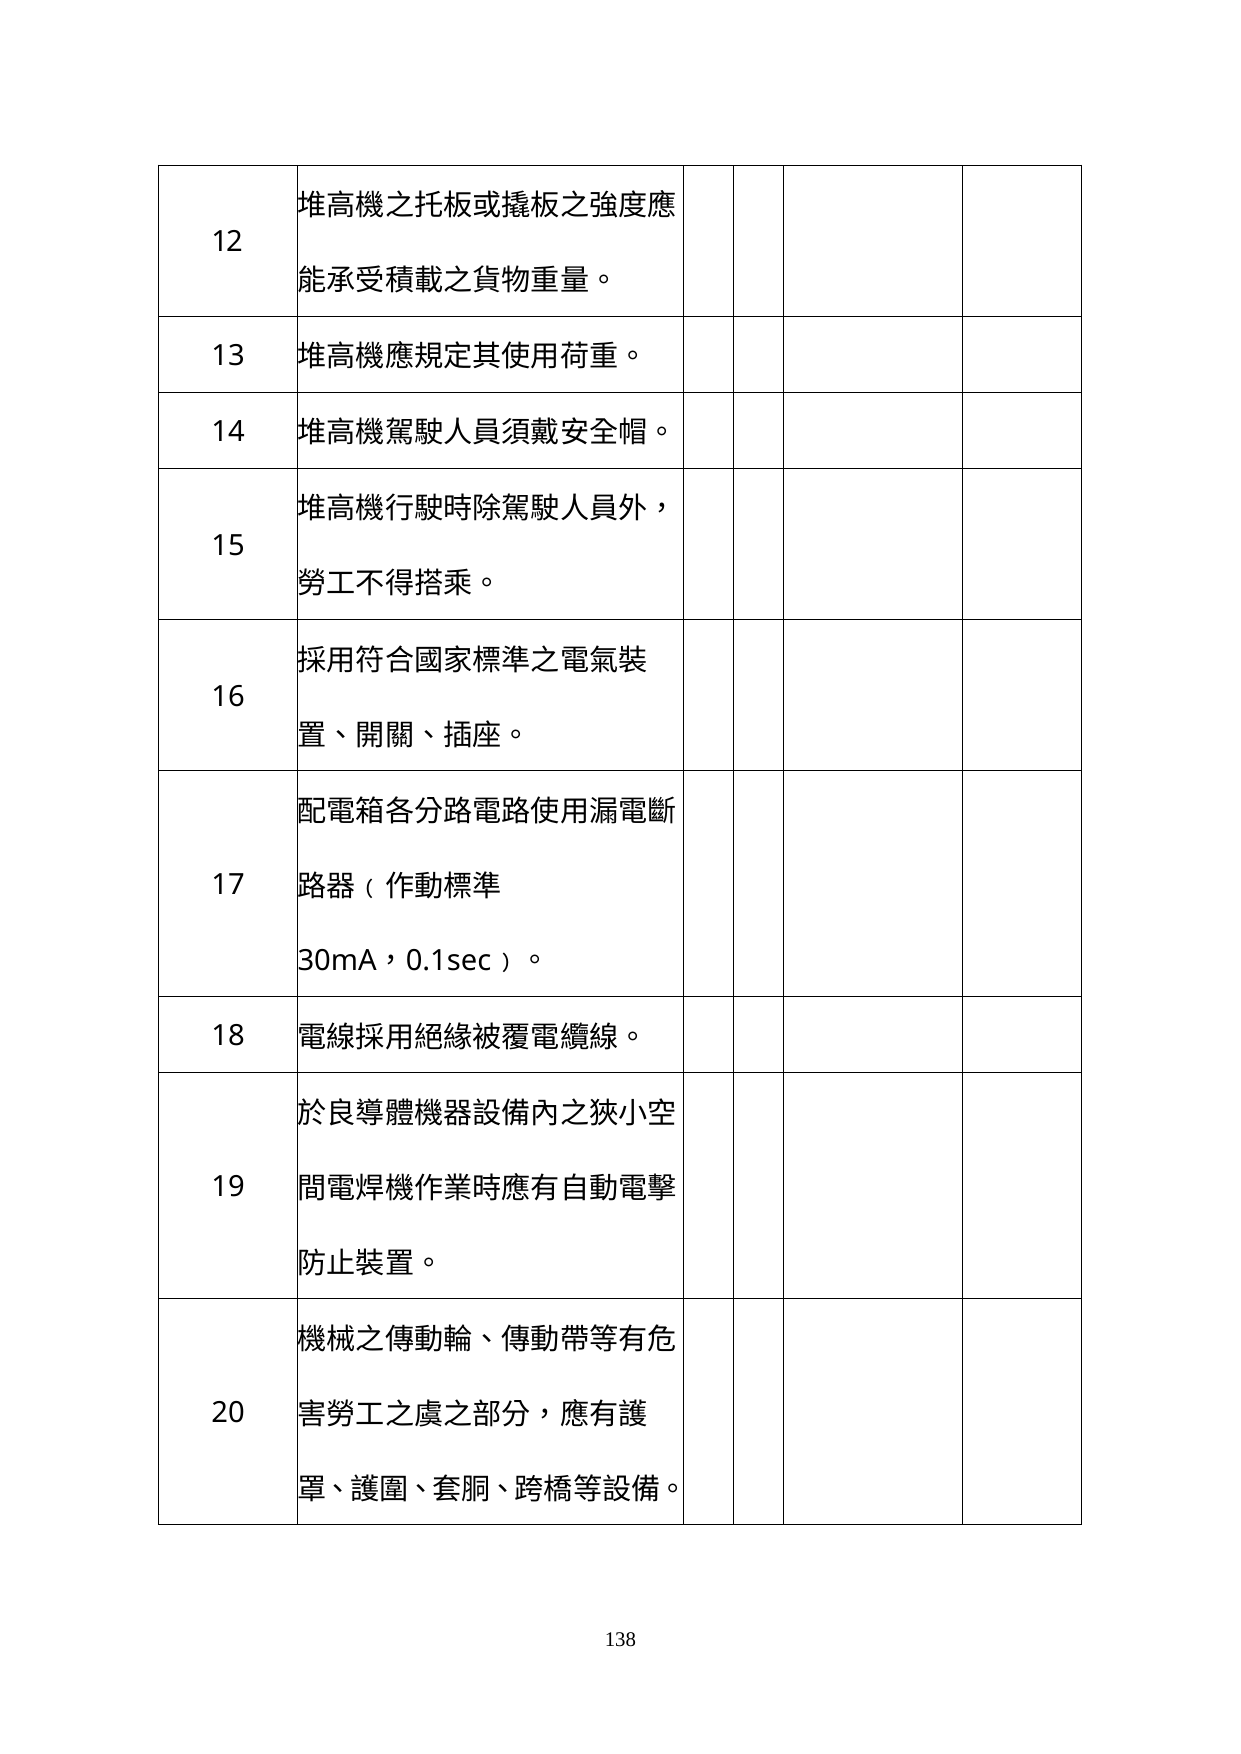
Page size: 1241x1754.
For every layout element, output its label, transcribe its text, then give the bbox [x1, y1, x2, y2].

table_cell [684, 620, 733, 770]
table_cell [784, 166, 962, 316]
table_cell 堆高機應規定其使用荷重。 [298, 317, 683, 392]
table_cell [684, 1299, 733, 1524]
table_cell [734, 620, 783, 770]
table_cell [734, 997, 783, 1072]
table_cell [684, 997, 733, 1072]
table_cell [963, 620, 1081, 770]
table_cell 15 [159, 469, 297, 619]
table_cell [963, 1299, 1081, 1524]
table_cell 機械之傳動輪、傳動帶等有危害勞工之虞之部分，應有護罩、護圍、套胴、跨橋等設備。 [298, 1299, 683, 1524]
table_cell [963, 1073, 1081, 1298]
table_cell 堆高機行駛時除駕駛人員外，勞工不得搭乘。 [298, 469, 683, 619]
table_cell [684, 771, 733, 996]
table_cell [734, 1299, 783, 1524]
table_cell [784, 1073, 962, 1298]
table_cell [784, 317, 962, 392]
table_cell [734, 469, 783, 619]
table_cell [734, 1073, 783, 1298]
table_cell 採用符合國家標準之電氣裝置、開關、插座。 [298, 620, 683, 770]
table_cell [784, 997, 962, 1072]
table_cell [684, 393, 733, 468]
table_cell [784, 469, 962, 619]
table_cell [963, 317, 1081, 392]
table_cell [963, 997, 1081, 1072]
table_cell [784, 393, 962, 468]
table_cell [963, 393, 1081, 468]
table_cell [784, 771, 962, 996]
table_cell [734, 166, 783, 316]
table_cell [684, 469, 733, 619]
table_cell 18 [159, 997, 297, 1072]
table_cell 14 [159, 393, 297, 468]
table_cell [734, 771, 783, 996]
table_cell 13 [159, 317, 297, 392]
table_cell [963, 771, 1081, 996]
table_cell [734, 317, 783, 392]
table_cell [784, 1299, 962, 1524]
table_cell 17 [159, 771, 297, 996]
table_cell [684, 1073, 733, 1298]
table_cell [684, 317, 733, 392]
table_cell [784, 620, 962, 770]
table_cell [684, 166, 733, 316]
table_cell 電線採用絕緣被覆電纜線。 [298, 997, 683, 1072]
table_cell 12 [159, 166, 297, 316]
table_cell 20 [159, 1299, 297, 1524]
table_cell 配電箱各分路電路使用漏電斷路器﹙作動標準30mA，0.1sec﹚。 [298, 771, 683, 996]
table_cell 19 [159, 1073, 297, 1298]
table_cell 堆高機駕駛人員須戴安全帽。 [298, 393, 683, 468]
table_cell [963, 469, 1081, 619]
table_cell [963, 166, 1081, 316]
table_cell 堆高機之托板或撬板之強度應能承受積載之貨物重量。 [298, 166, 683, 316]
table_cell 於良導體機器設備內之狹小空間電焊機作業時應有自動電擊防止裝置。 [298, 1073, 683, 1298]
table_cell [734, 393, 783, 468]
table_cell 16 [159, 620, 297, 770]
